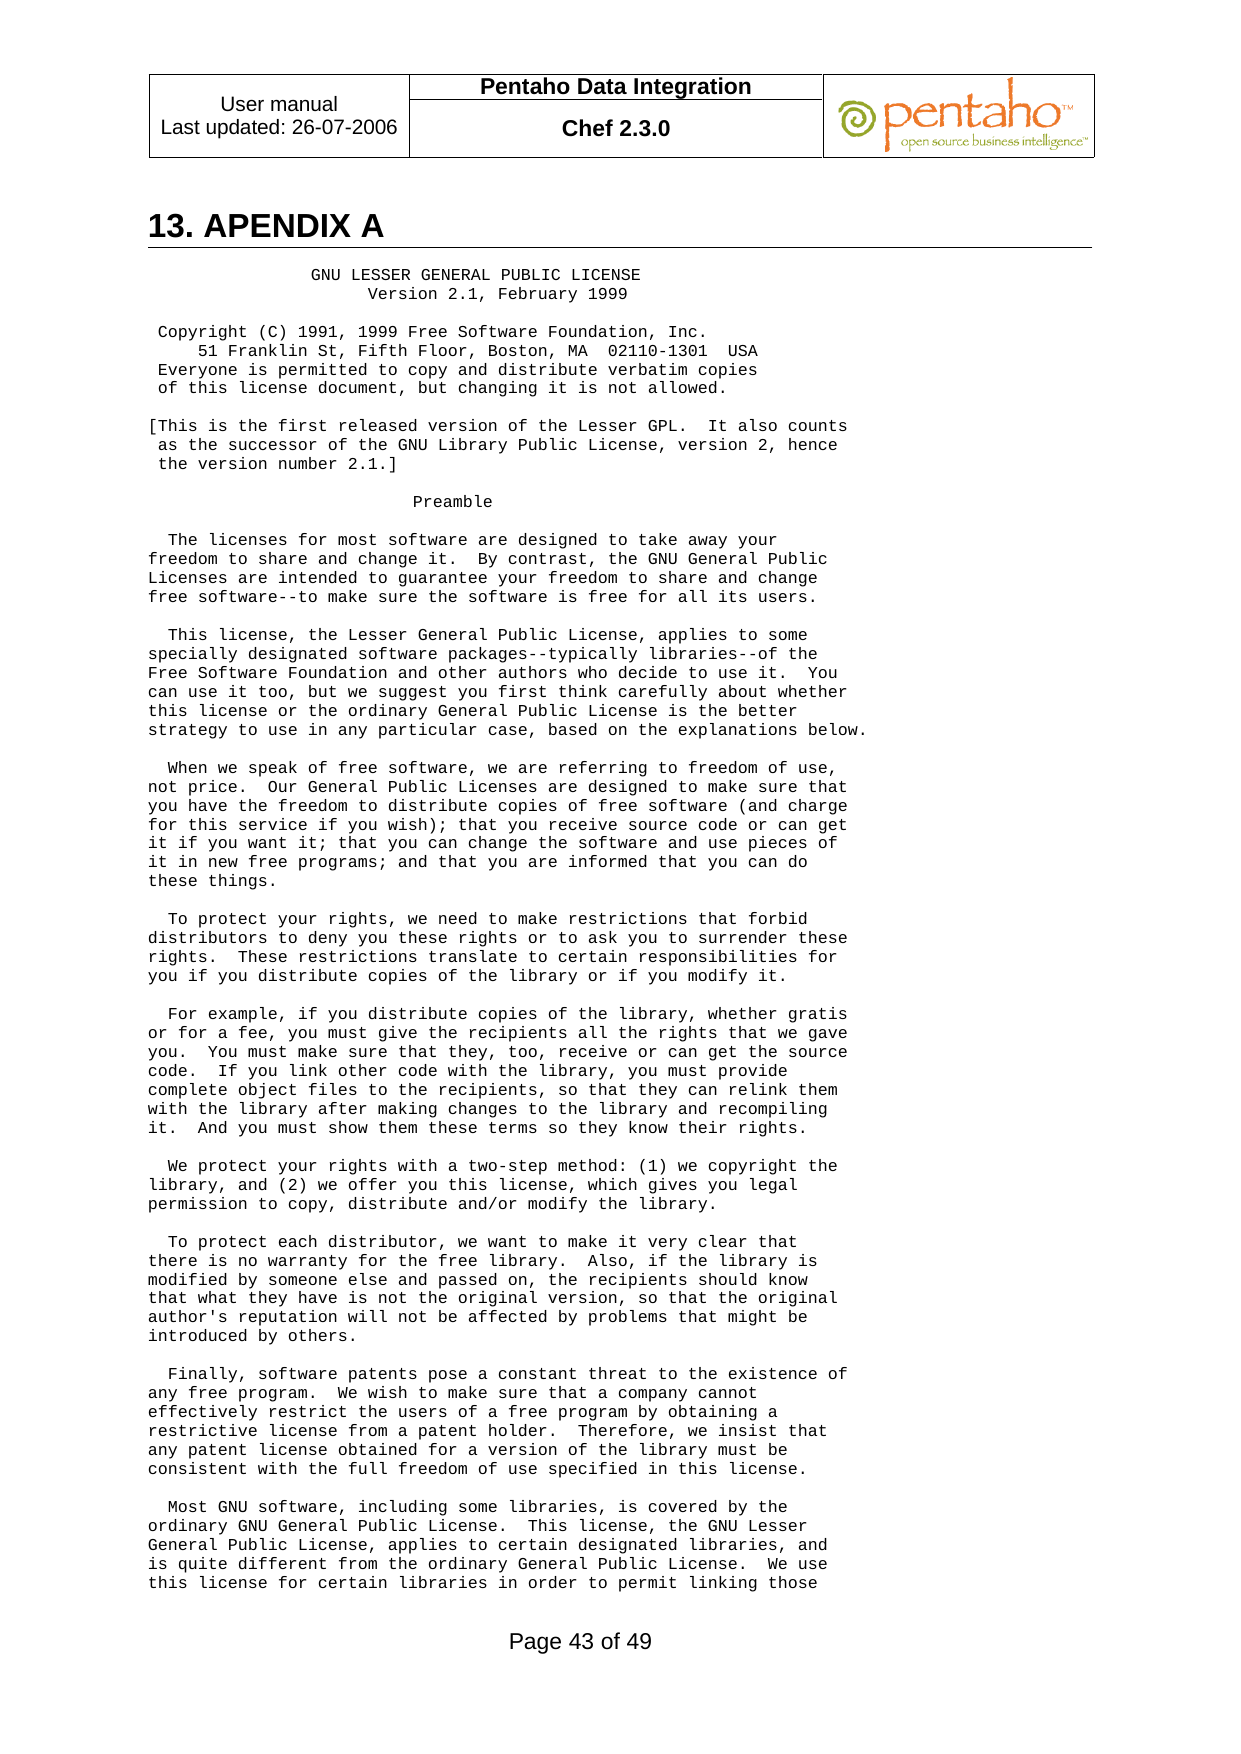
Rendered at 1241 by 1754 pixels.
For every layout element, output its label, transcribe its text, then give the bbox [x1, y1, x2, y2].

subtitle Apendix A [148, 208, 1092, 247]
text GNU LESSER GENERAL PUBLIC LICENSE Version 2.1, February 1999 Copyright (C) 1991, 1999 Free Software Foundation, Inc. 51 Franklin St, Fifth Floor, Boston, MA 02110-1301 USA Everyone is permitted to copy and distribute verbatim copies of this license document, but changing it is not allowed. [This is the first released version of the Lesser GPL. It also counts as the successor of the GNU Library Public License, version 2, hence the version number 2.1.] Preamble The licenses for most software are designed to take away your freedom to share and change it. By contrast, the GNU General Public Licenses are intended to guarantee your freedom to share and change free software--to make sure the software is free for all its users. This license, the Lesser General Public License, applies to some specially designated software packages--typically libraries--of the Free Software Foundation and other authors who decide to use it. You can use it too, but we suggest you first think carefully about whether this license or the ordinary General Public License is the better strategy to use in any particular case, based on the explanations below. When we speak of free software, we are referring to freedom of use, not price. Our General Public Licenses are designed to make sure that you have the freedom to distribute copies of free software (and charge for this service if you wish); that you receive source code or can get it if you want it; that you can change the software and use pieces of it in new free programs; and that you are informed that you can do these things. To protect your rights, we need to make restrictions that forbid distributors to deny you these rights or to ask you to surrender these rights. These restrictions translate to certain responsibilities for you if you distribute copies of the library or if you modify it. For example, if you distribute copies of the library, whether gratis or for a fee, you must give the recipients all the rights that we gave you. You must make sure that they, too, receive or can get the source code. If you link other code with the library, you must provide complete object files to the recipients, so that they can relink them with the library after making changes to the library and recompiling it. And you must show them these terms so they know their rights. We protect your rights with a two-step method: (1) we copyright the library, and (2) we offer you this license, which gives you legal permission to copy, distribute and/or modify the library. To protect each distributor, we want to make it very clear that there is no warranty for the free library. Also, if the library is modified by someone else and passed on, the recipients should know that what they have is not the original version, so that the original author's reputation will not be affected by problems that might be introduced by others. Finally, software patents pose a constant threat to the existence of any free program. We wish to make sure that a company cannot effectively restrict the users of a free program by obtaining a restrictive license from a patent holder. Therefore, we insist that any patent license obtained for a version of the library must be consistent with the full freedom of use specified in this license. Most GNU software, including some libraries, is covered by the ordinary GNU General Public License. This license, the GNU Lesser General Public License, applies to certain designated libraries, and is quite different from the ordinary General Public License. We use this license for certain libraries in order to permit linking those [148, 259, 1092, 1593]
